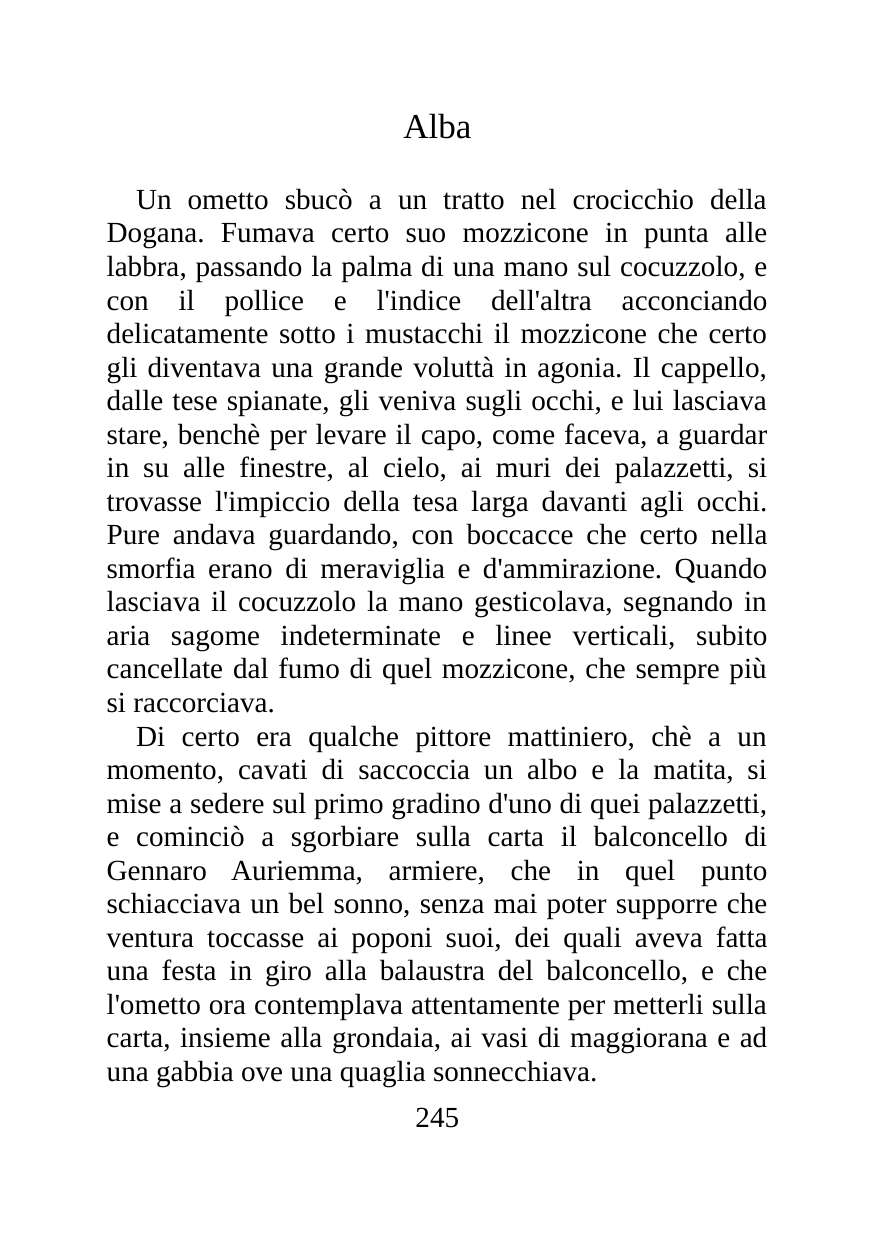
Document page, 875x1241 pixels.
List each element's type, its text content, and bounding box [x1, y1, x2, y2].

text Di certo era qualche pittore mattiniero, chè a un momento, cavati di saccoccia un albo e la matita, si mise a sedere sul primo gradino d'uno di quei palazzetti, e cominciò a sgorbiare sulla carta il balconcello di Gennaro Auriemma, armiere, che in quel punto schiacciava un bel sonno, senza mai poter supporre che ventura toccasse ai poponi suoi, dei quali aveva fatta una festa in giro alla balaustra del balconcello, e che l'ometto ora contemplava attentamente per metterli sulla carta, insieme alla grondaia, ai vasi di maggiorana e ad una gabbia ove una quaglia sonnecchiava. [106, 719, 768, 1088]
subtitle Alba [106, 106, 768, 147]
text Un ometto sbucò a un tratto nel crocicchio della Dogana. Fumava certo suo mozzicone in punta alle labbra, passando la palma di una mano sul cocuzzolo, e con il pollice e l'indice dell'altra acconciando delicatamente sotto i mustacchi il mozzicone che certo gli diventava una grande voluttà in agonia. Il cappello, dalle tese spianate, gli veniva sugli occhi, e lui lasciava stare, benchè per levare il capo, come faceva, a guardar in su alle finestre, al cielo, ai muri dei palazzetti, si trovasse l'impiccio della tesa larga davanti agli occhi. Pure andava guardando, con boccacce che certo nella smorfia erano di meraviglia e d'ammirazione. Quando lasciava il cocuzzolo la mano gesticolava, segnando in aria sagome indeterminate e linee verticali, subito cancellate dal fumo di quel mozzicone, che sempre più si raccorciava. [106, 182, 768, 719]
